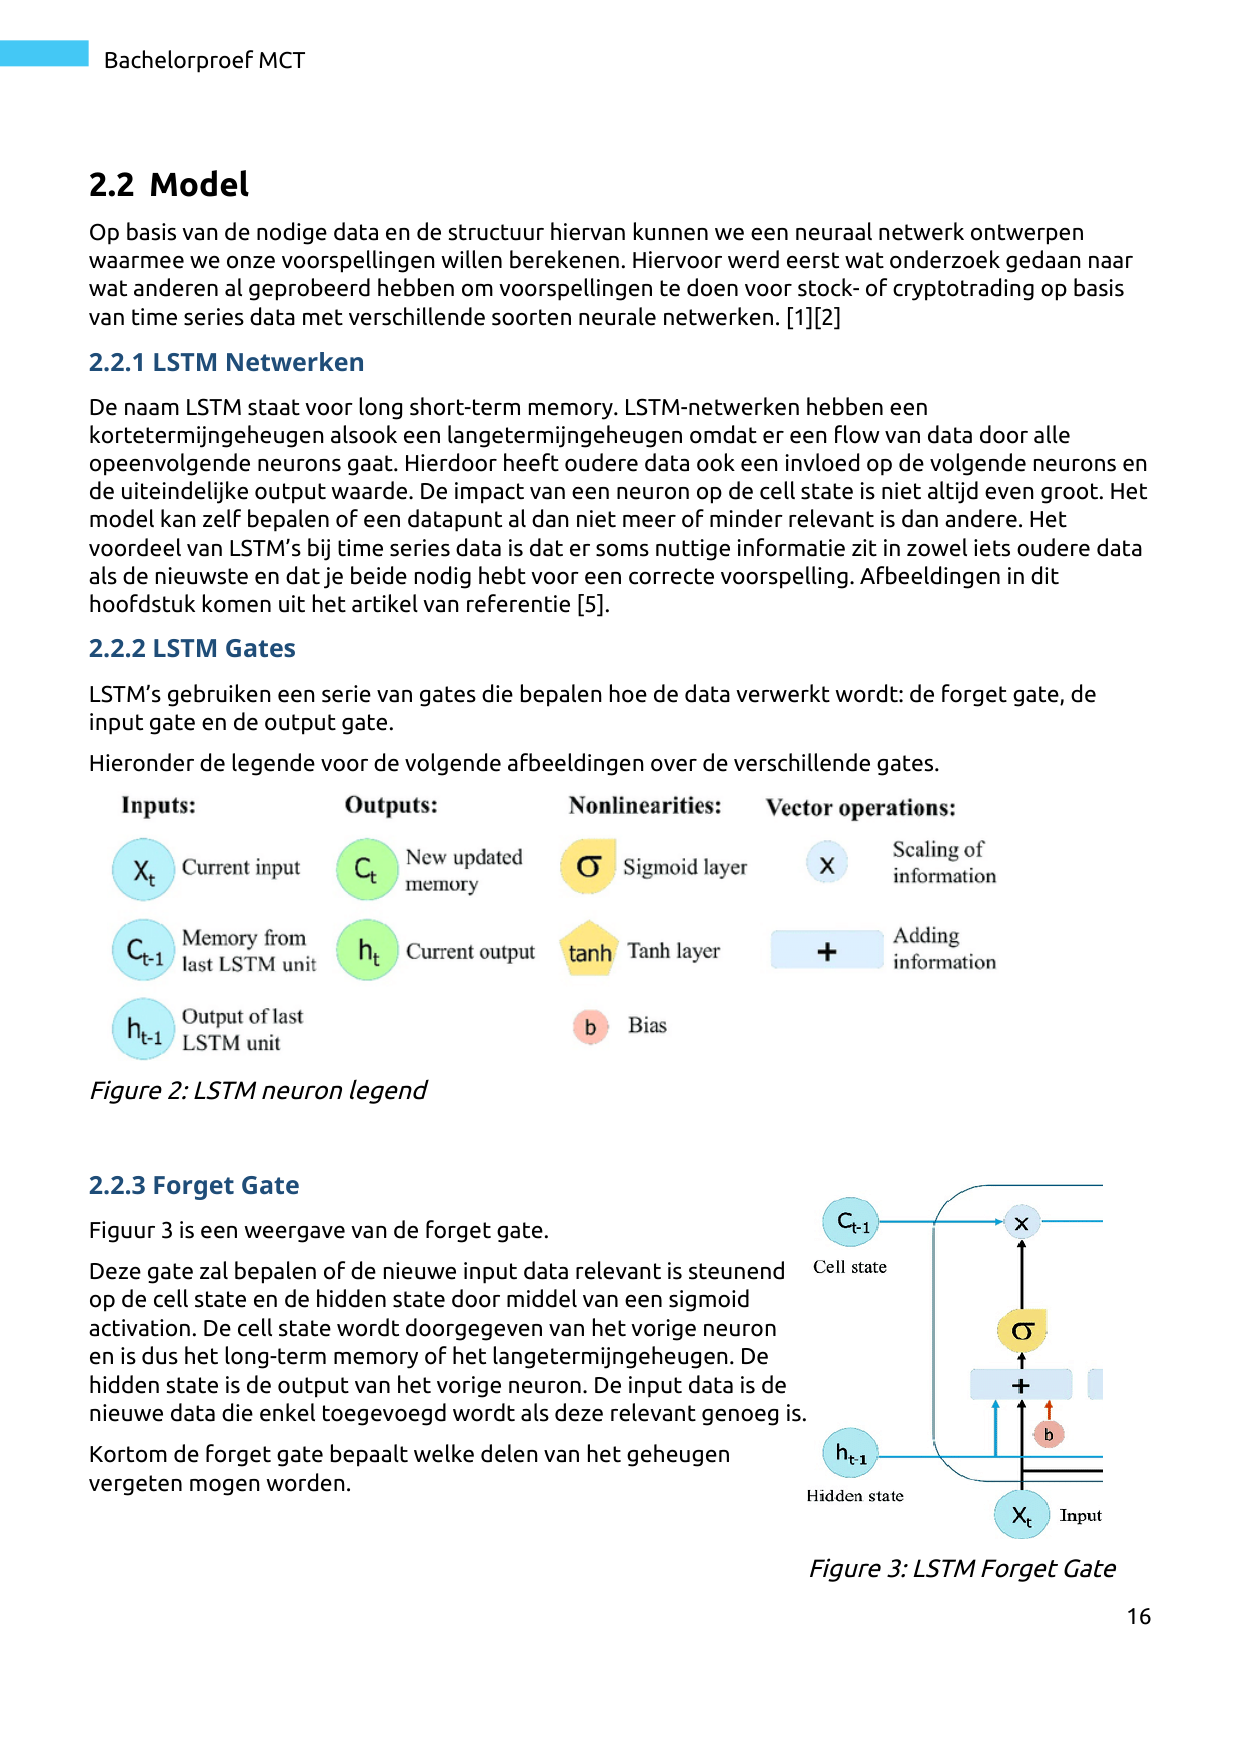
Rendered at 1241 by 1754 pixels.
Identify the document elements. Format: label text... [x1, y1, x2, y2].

text Deze gate zal bepalen of de nieuwe input data relevant is steunend op de cell state en de hidden state door middel van een sigmoid activation. De cell state wordt doorgegeven van het vorige neuron en is dus het long-term memory of het langetermijngeheugen. De hidden state is de output van het vorige neuron. De input data is de nieuwe data die enkel toegevoegd wordt als deze relevant genoeg is. [89, 1257, 807, 1426]
text [1119, 1441, 1152, 1495]
subtitle 2.2.1 LSTM Netwerken [89, 344, 1152, 378]
picture [107, 790, 999, 1061]
text LSTM’s gebruiken een serie van gates die bepalen hoe de data verwerkt wordt: de forget gate, de input gate en de output gate. [89, 680, 1152, 735]
subtitle Model [89, 164, 1152, 202]
text Op basis van de nodige data en de structuur hiervan kunnen we een neuraal netwerk ontwerpen waarmee we onze voorspellingen willen berekenen. Hiervoor werd eerst wat onderzoek gedaan naar wat anderen al geprobeerd hebben om voorspellingen te doen voor stock- of cryptotrading op basis van time series data met verschillende soorten neurale netwerken. [1][2] [89, 218, 1152, 329]
subtitle 2.2.3 Forget Gate [89, 1167, 1152, 1201]
picture [807, 1168, 1103, 1539]
subtitle 2.2.2 LSTM Gates [89, 631, 1152, 665]
text Hieronder de legende voor de volgende afbeeldingen over de verschillende gates. [89, 749, 1152, 776]
text Kortom de forget gate bepaalt welke delen van het geheugen vergeten mogen worden. [89, 1441, 807, 1495]
text Figure 2: LSTM neuron legend [88, 1061, 1017, 1104]
text Figuur 3 is een weergave van de forget gate. [89, 1217, 807, 1243]
text De naam LSTM staat voor long short-term memory. LSTM-netwerken hebben een kortetermijngeheugen alsook een langetermijngeheugen omdat er een flow van data door alle opeenvolgende neurons gaat. Hierdoor heeft oudere data ook een invloed op de volgende neurons en de uiteindelijke output waarde. De impact van een neuron op de cell state is niet altijd even groot. Het model kan zelf bepalen of een datapunt al dan niet meer of minder relevant is dan andere. Het voordeel van LSTM’s bij time series data is dat er soms nuttige informatie zit in zowel iets oudere data als de nieuwste en dat je beide nodig hebt voor een correcte voorspelling. Afbeeldingen in dit hoofdstuk komen uit het artikel van referentie [5]. [89, 393, 1152, 617]
text Figure 3: LSTM Forget Gate [808, 1539, 1119, 1582]
